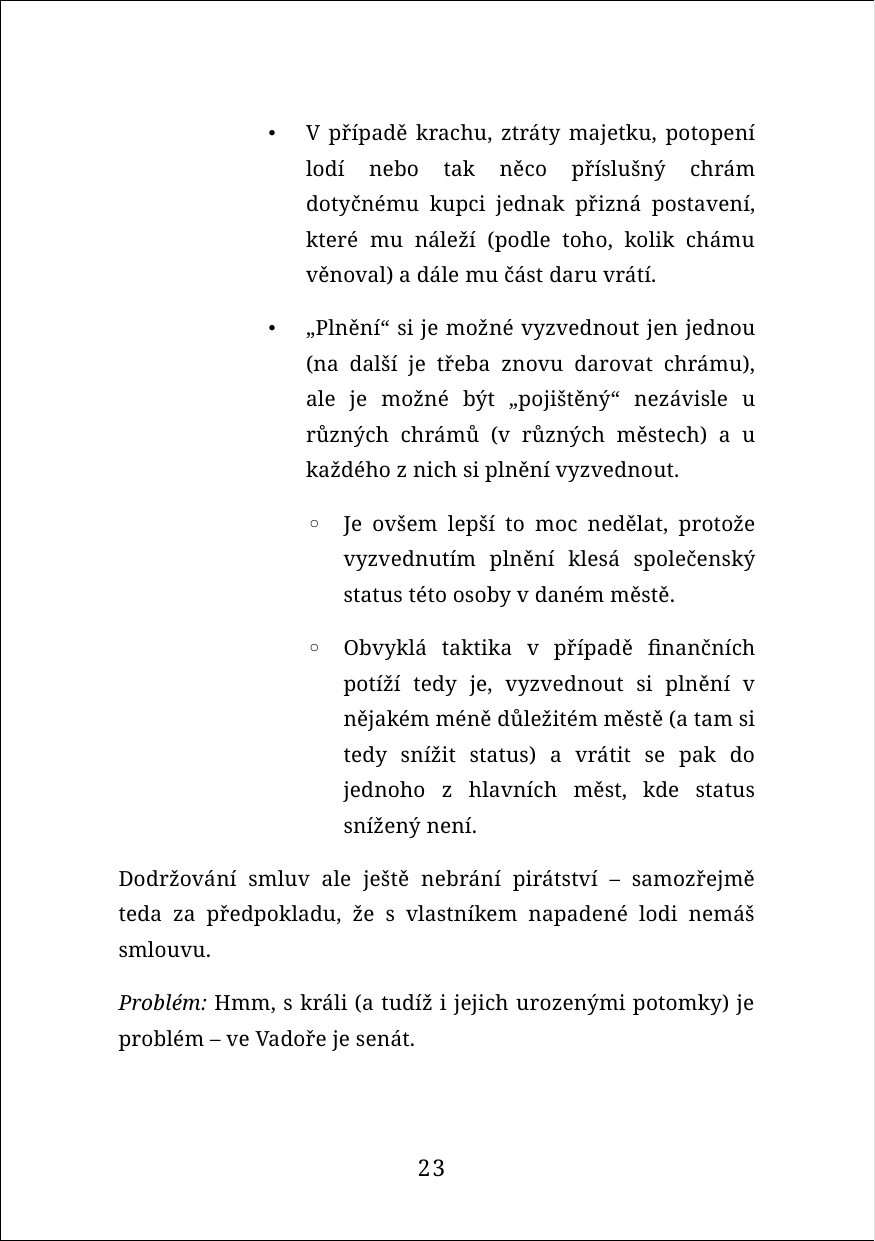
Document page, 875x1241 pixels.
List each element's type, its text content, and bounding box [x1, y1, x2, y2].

list „Plnění“ si je možné vyzvednout jen jednou (na další je třeba znovu darovat chrámu), ale je možné být „pojištěný“ nezávisle u různých chrámů (v různých městech) a u každého z nich si plnění vyzvednout. [268, 313, 756, 484]
list V případě krachu, ztráty majetku, potopení lodí nebo tak něco příslušný chrám dotyčnému kupci jednak přizná postavení, které mu náleží (podle toho, kolik chámu věnoval) a dále mu část daru vrátí. [268, 118, 756, 289]
text Dodržování smluv ale ještě nebrání pirátství – samozřejmě teda za předpokladu, že s vlastníkem napadené lodi nemáš smlouvu. [118, 864, 756, 963]
list Obvyklá taktika v případě finančních potíží tedy je, vyzvednout si plnění v nějakém méně důležitém městě (a tam si tedy snížit status) a vrátit se pak do jednoho z hlavních měst, kde status snížený není. [306, 633, 756, 839]
list Je ovšem lepší to moc nedělat, protože vyzvednutím plnění klesá společenský status této osoby v daném městě. [306, 509, 756, 608]
text Problém: Hmm, s králi (a tudíž i jejich urozenými potomky) je problém – ve Vadoře je senát. [118, 988, 756, 1052]
